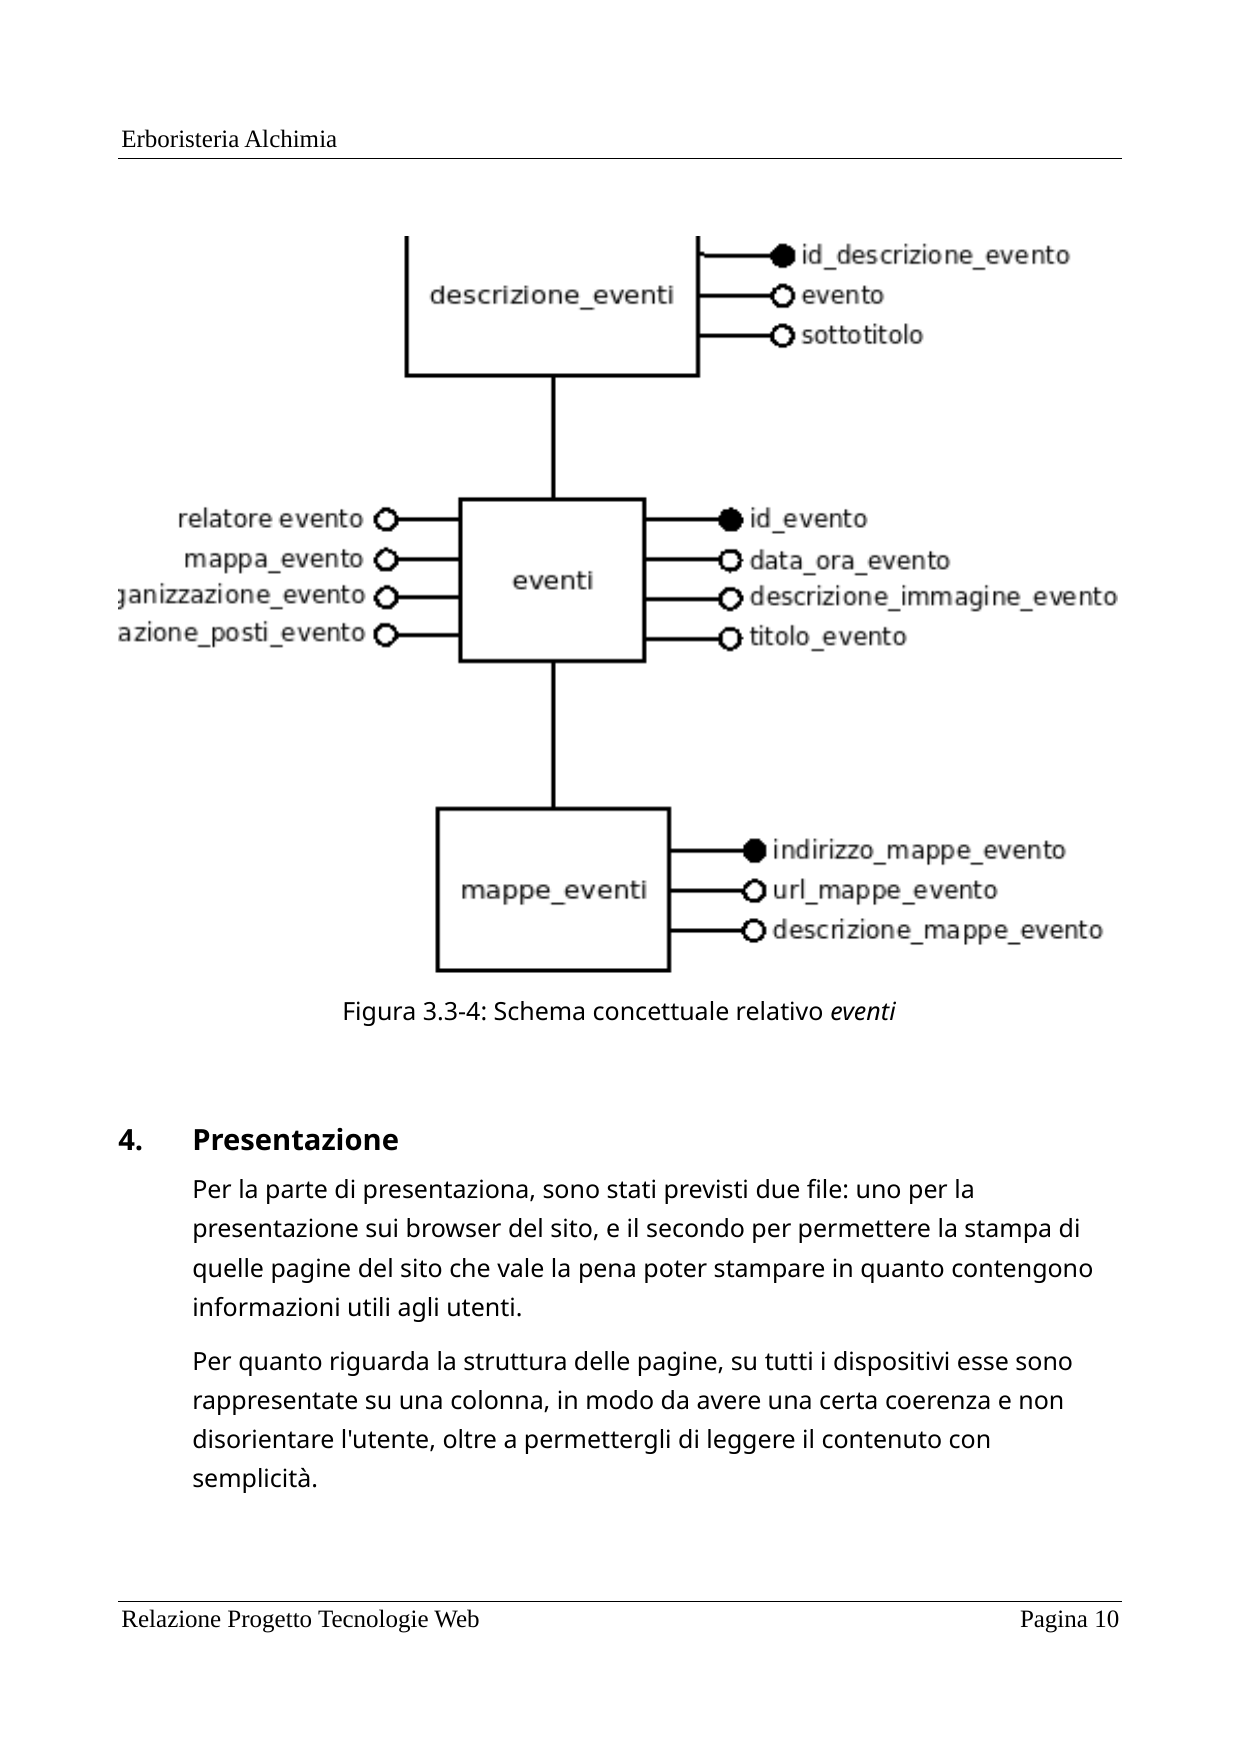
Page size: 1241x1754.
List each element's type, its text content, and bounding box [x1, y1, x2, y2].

subtitle 4. Presentazione [118, 1120, 1122, 1159]
text Per quanto riguarda la struttura delle pagine, su tutti i dispositivi esse sono rappresentate su una colonna, in modo da avere una certa coerenza e non disorientare l'utente, oltre a permettergli di leggere il contenuto con semplicità. [192, 1343, 1122, 1495]
text Figura 3.3-4: Schema concettuale relativo eventi [118, 993, 1122, 1027]
text Per la parte di presentaziona, sono stati previsti due file: uno per la presentazione sui browser del sito, e il secondo per permettere la stampa di quelle pagine del sito che vale la pena poter stampare in quanto contengono informazioni utili agli utenti. [192, 1172, 1122, 1323]
